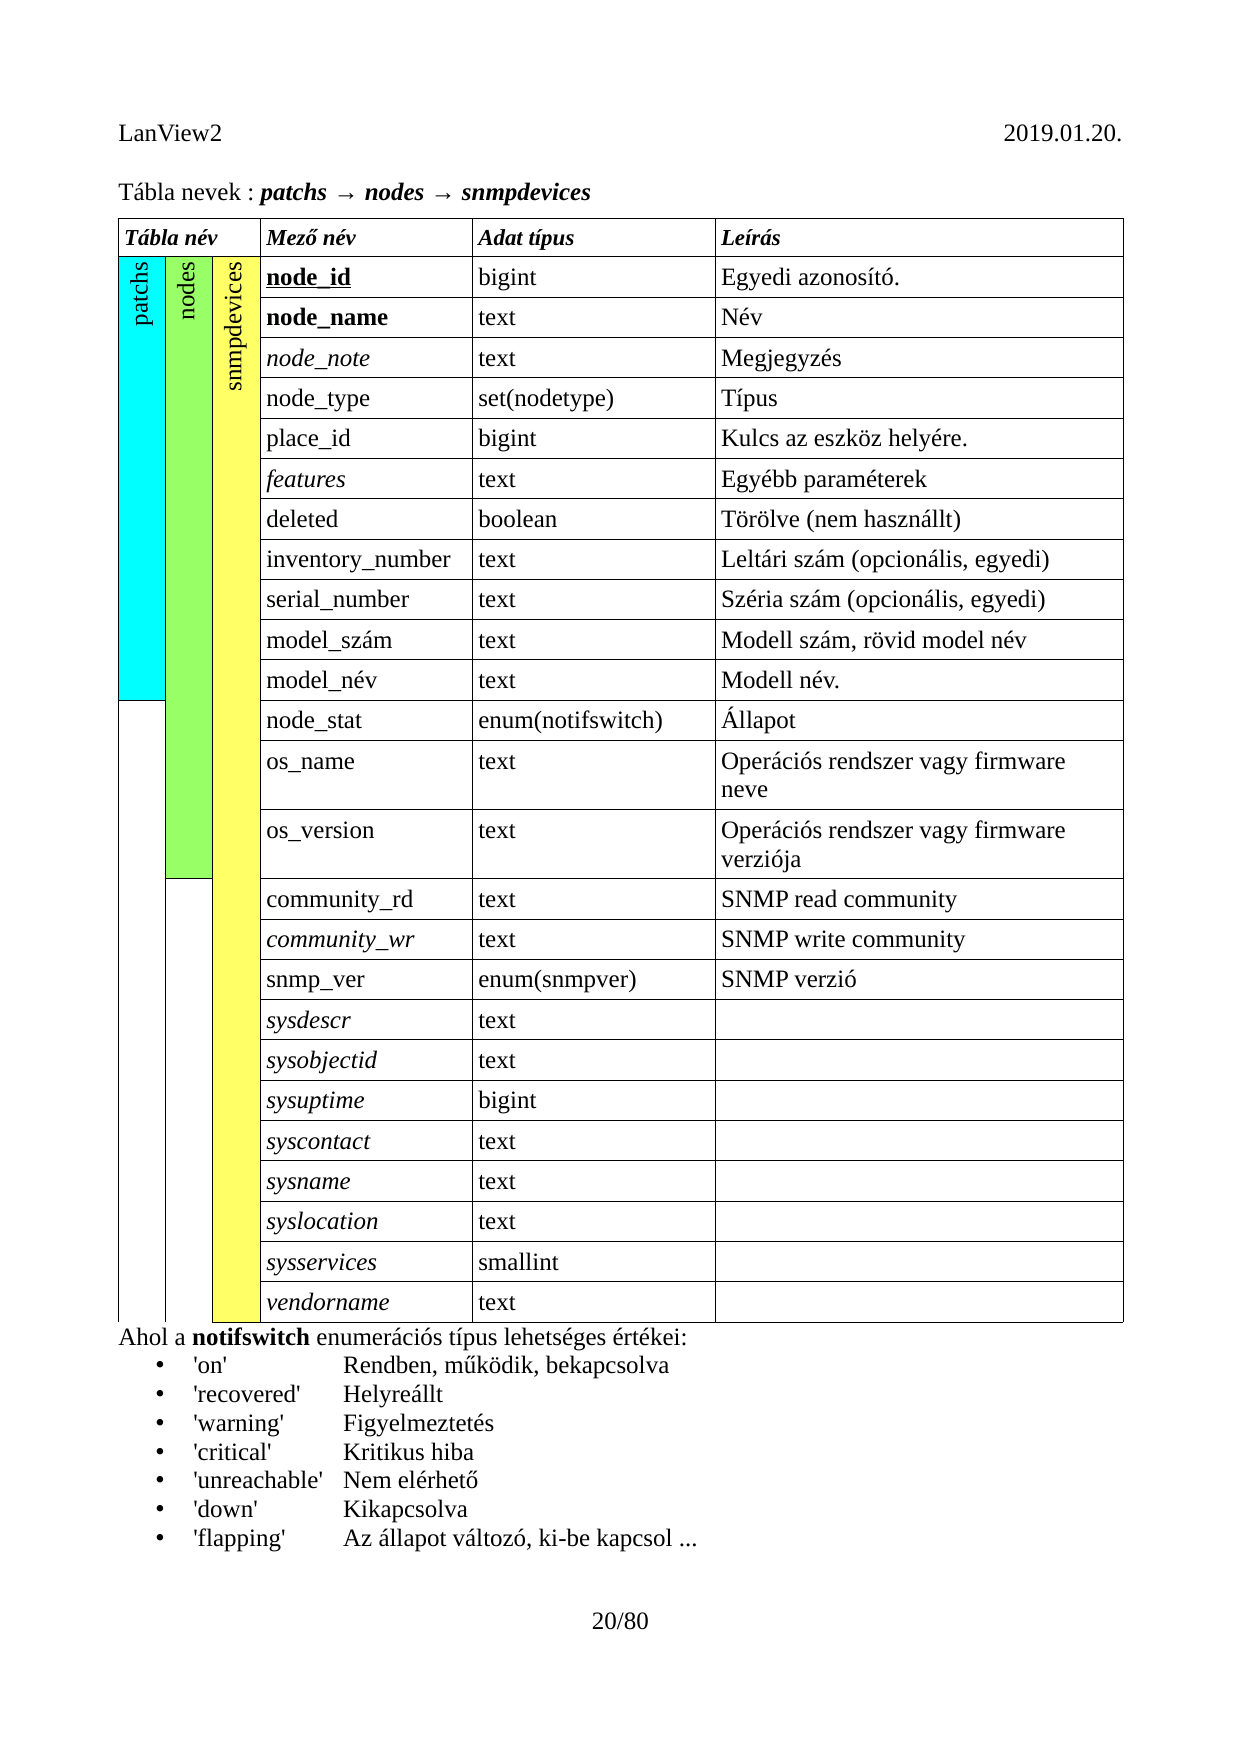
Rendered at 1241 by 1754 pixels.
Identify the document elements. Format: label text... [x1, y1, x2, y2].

table_cell serial_number [261, 580, 472, 619]
table_cell features [261, 459, 472, 498]
table_cell Modell név. [716, 660, 1123, 700]
list 'down' Kikapcsolva [156, 1494, 1122, 1523]
table_cell [716, 1000, 1123, 1039]
list 'on' Rendben, működik, bekapcsolva [156, 1350, 1122, 1379]
table_cell Modell szám, rövid model név [716, 620, 1123, 659]
list 'critical' Kritikus hiba [156, 1437, 1122, 1465]
table_cell text [473, 338, 715, 377]
table_header Tábla név [119, 219, 260, 256]
list 'recovered' Helyreállt [156, 1379, 1122, 1408]
table_cell patchs [119, 257, 165, 700]
table_cell [716, 1242, 1123, 1281]
table_cell model_név [261, 660, 472, 700]
table_cell sysuptime [261, 1081, 472, 1120]
table_cell node_id [261, 257, 472, 297]
table_cell community_rd [261, 879, 472, 918]
table_cell sysobjectid [261, 1040, 472, 1080]
table_cell boolean [473, 499, 715, 538]
table_cell Törölve (nem használlt) [716, 499, 1123, 538]
table_cell Operációs rendszer vagy firmware verziója [716, 810, 1123, 878]
text Ahol a notifswitch enumerációs típus lehetséges értékei: [118, 1322, 1122, 1350]
table_cell syslocation [261, 1202, 472, 1241]
table_cell text [473, 620, 715, 659]
table_cell community_wr [261, 920, 472, 959]
table_cell set(nodetype) [473, 378, 715, 417]
table_cell smallint [473, 1242, 715, 1281]
table_cell syscontact [261, 1121, 472, 1160]
table_cell Széria szám (opcionális, egyedi) [716, 580, 1123, 619]
table_cell node_name [261, 298, 472, 337]
table_cell SNMP write community [716, 920, 1123, 959]
table_cell SNMP read community [716, 879, 1123, 918]
table_cell text [473, 879, 715, 918]
table_cell text [473, 298, 715, 337]
table_cell snmp_ver [261, 960, 472, 999]
table_cell Típus [716, 378, 1123, 417]
table_cell text [473, 540, 715, 579]
table_cell os_version [261, 810, 472, 878]
list 'warning' Figyelmeztetés [156, 1408, 1122, 1437]
table_cell bigint [473, 257, 715, 297]
table_cell text [473, 459, 715, 498]
table_cell node_stat [261, 701, 472, 740]
table_cell node_note [261, 338, 472, 377]
table_cell text [473, 1202, 715, 1241]
table_cell inventory_number [261, 540, 472, 579]
table_cell model_szám [261, 620, 472, 659]
list 'unreachable' Nem elérhető [156, 1465, 1122, 1494]
table_cell text [473, 1161, 715, 1201]
table_cell bigint [473, 1081, 715, 1120]
text Tábla nevek : patchs → nodes → snmpdevices [118, 177, 1122, 206]
table_cell text [473, 741, 715, 809]
table_cell text [473, 1121, 715, 1160]
table_cell Kulcs az eszköz helyére. [716, 419, 1123, 458]
table_cell SNMP verzió [716, 960, 1123, 999]
table_cell bigint [473, 419, 715, 458]
table_cell enum(snmpver) [473, 960, 715, 999]
table_cell [716, 1161, 1123, 1201]
table_cell sysdescr [261, 1000, 472, 1039]
table_cell node_type [261, 378, 472, 417]
table_header Adat típus [473, 219, 715, 256]
table_header Leírás [716, 219, 1123, 256]
table_cell text [473, 1282, 715, 1322]
table_header Mező név [261, 219, 472, 256]
table_cell text [473, 810, 715, 878]
table_cell [119, 701, 165, 1322]
table_cell sysservices [261, 1242, 472, 1281]
table_cell Egyedi azonosító. [716, 257, 1123, 297]
table_cell sysname [261, 1161, 472, 1201]
table_cell place_id [261, 419, 472, 458]
table_cell Leltári szám (opcionális, egyedi) [716, 540, 1123, 579]
table_cell text [473, 1040, 715, 1080]
table_cell nodes [166, 257, 212, 878]
table_cell [716, 1040, 1123, 1080]
table_cell [716, 1282, 1123, 1322]
table_cell os_name [261, 741, 472, 809]
table_cell [716, 1202, 1123, 1241]
table_cell deleted [261, 499, 472, 538]
table_cell enum(notifswitch) [473, 701, 715, 740]
table_cell Operációs rendszer vagy firmware neve [716, 741, 1123, 809]
table_cell text [473, 660, 715, 700]
table_cell Név [716, 298, 1123, 337]
table_cell [716, 1081, 1123, 1120]
list 'flapping' Az állapot változó, ki-be kapcsol ... [156, 1523, 1122, 1552]
table_cell vendorname [261, 1282, 472, 1322]
table_cell Megjegyzés [716, 338, 1123, 377]
table_cell snmpdevices [213, 257, 260, 1322]
table_cell text [473, 580, 715, 619]
table_cell Egyébb paraméterek [716, 459, 1123, 498]
table_cell text [473, 920, 715, 959]
table_cell [166, 879, 212, 1322]
table_cell Állapot [716, 701, 1123, 740]
table_cell text [473, 1000, 715, 1039]
table_cell [716, 1121, 1123, 1160]
